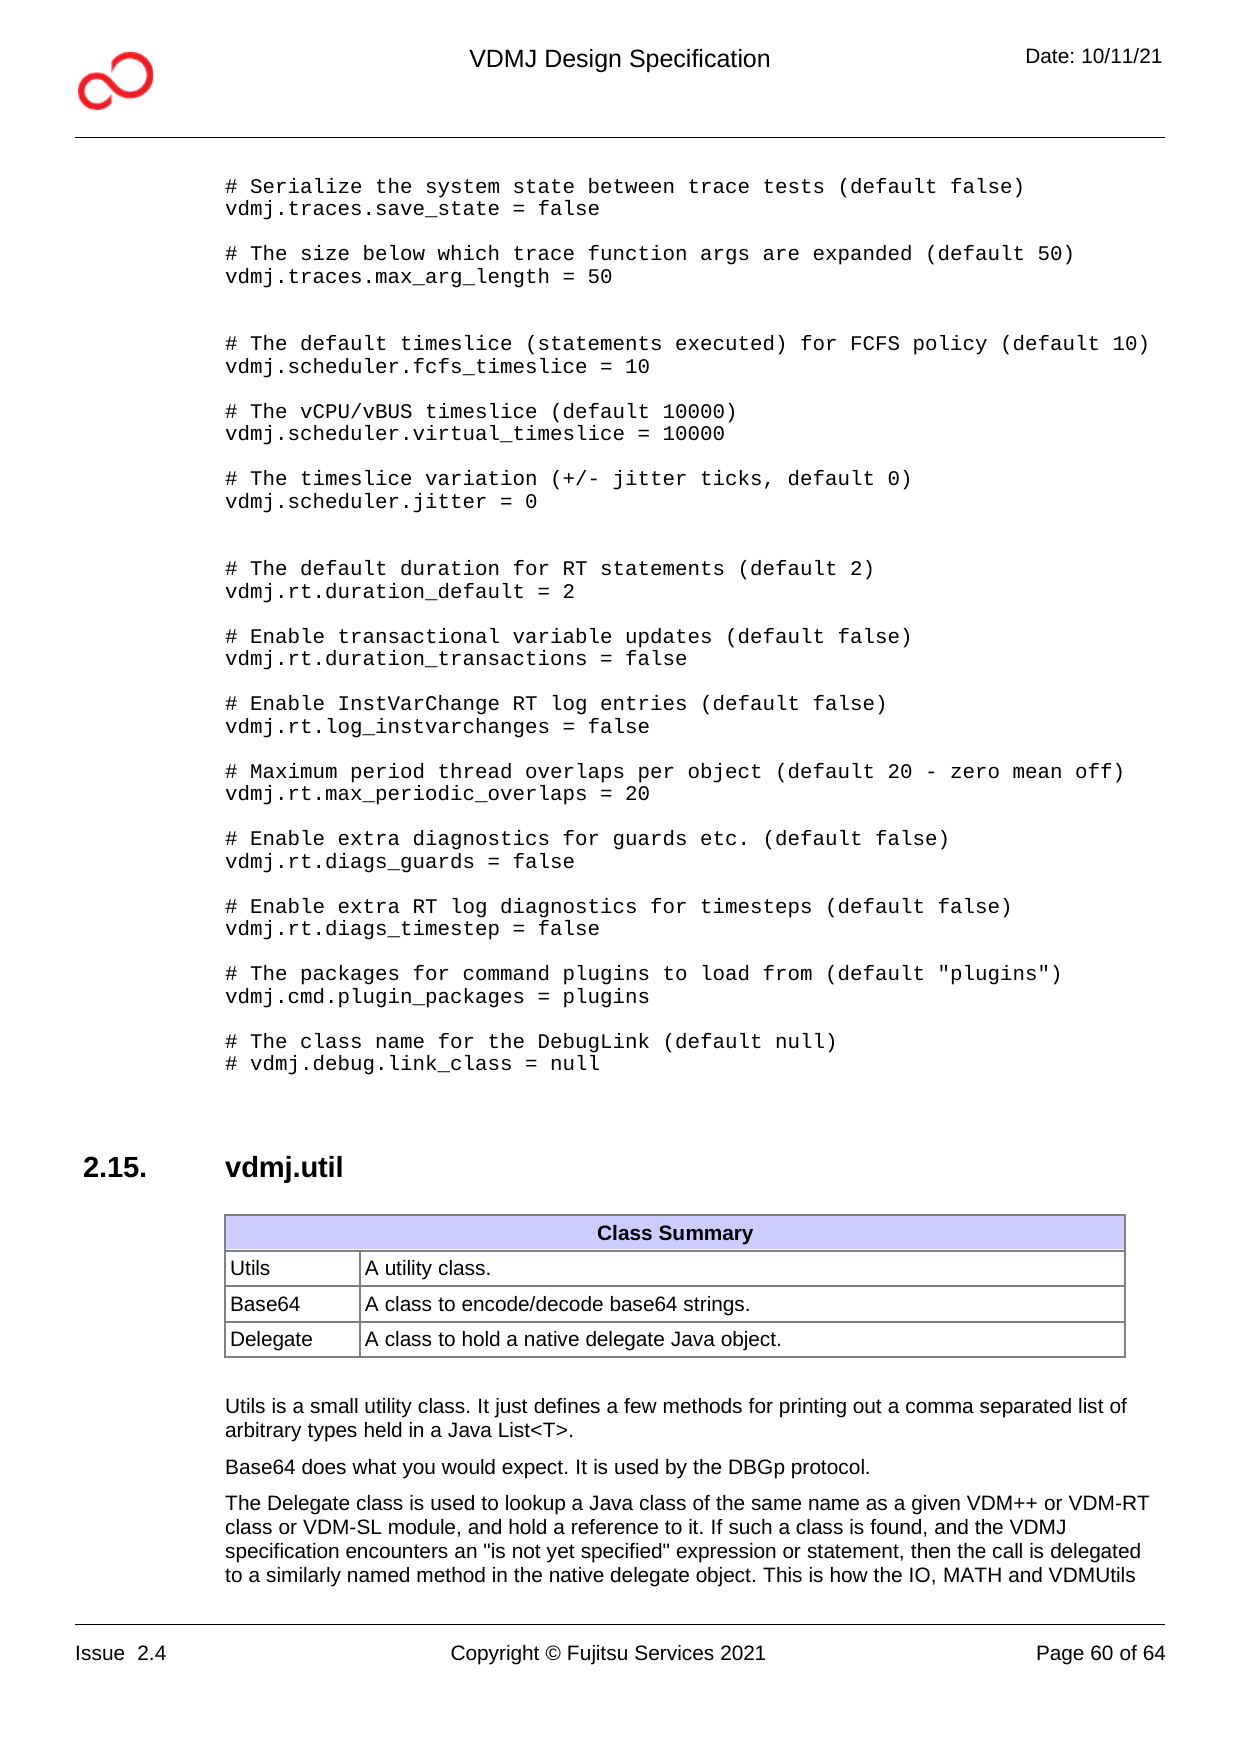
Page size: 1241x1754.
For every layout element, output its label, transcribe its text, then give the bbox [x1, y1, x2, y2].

text vdmj.scheduler.virtual_timeslice = 10000 [225, 423, 1165, 445]
text vdmj.rt.duration_transactions = false [225, 648, 1165, 670]
text vdmj.scheduler.fcfs_timeslice = 10 [225, 355, 1165, 378]
table_header Class Summary [226, 1216, 1124, 1249]
picture [78, 44, 153, 120]
text vdmj.traces.save_state = false [225, 198, 1165, 220]
text # The class name for the DebugLink (default null) [225, 1030, 1165, 1053]
text # vdmj.debug.link_class = null [225, 1053, 1165, 1075]
text vdmj.rt.duration_default = 2 [225, 580, 1165, 603]
text # The timeslice variation (+/- jitter ticks, default 0) [225, 468, 1165, 490]
text # Enable InstVarChange RT log entries (default false) [225, 693, 1165, 715]
text # Enable extra diagnostics for guards etc. (default false) [225, 828, 1165, 850]
subtitle vdmj.util [75, 1150, 1165, 1184]
table_cell Delegate [226, 1323, 359, 1356]
text vdmj.rt.max_periodic_overlaps = 20 [225, 783, 1165, 805]
text vdmj.rt.diags_guards = false [225, 850, 1165, 873]
table_cell Base64 [226, 1287, 359, 1321]
text # The packages for command plugins to load from (default "plugins") [225, 963, 1165, 985]
text # Maximum period thread overlaps per object (default 20 - zero mean off) [225, 760, 1165, 783]
text Utils is a small utility class. It just defines a few methods for printing out a comma separated list of arbitrary types held in a Java List<T>. [225, 1394, 1165, 1442]
text # The size below which trace function args are expanded (default 50) [225, 243, 1165, 265]
text # The vCPU/vBUS timeslice (default 10000) [225, 400, 1165, 423]
text Base64 does what you would expect. It is used by the DBGp protocol. [225, 1455, 1165, 1479]
text # Enable transactional variable updates (default false) [225, 625, 1165, 648]
text # The default timeslice (statements executed) for FCFS policy (default 10) [225, 333, 1165, 355]
text vdmj.rt.diags_timestep = false [225, 918, 1165, 940]
table_cell A utility class. [361, 1252, 1124, 1285]
text # The default duration for RT statements (default 2) [225, 558, 1165, 580]
text vdmj.cmd.plugin_packages = plugins [225, 985, 1165, 1008]
text The Delegate class is used to lookup a Java class of the same name as a given VDM++ or VDM-RT class or VDM-SL module, and hold a reference to it. If such a class is found, and the VDMJ specification encounters an "is not yet specified" expression or statement, then the call is delegated to a similarly named method in the native delegate object. This is how the IO, MATH and VDMUtils [225, 1491, 1165, 1587]
text vdmj.scheduler.jitter = 0 [225, 490, 1165, 513]
text # Serialize the system state between trace tests (default false) [225, 175, 1165, 198]
text vdmj.rt.log_instvarchanges = false [225, 715, 1165, 738]
table_cell Utils [226, 1252, 359, 1285]
table_cell A class to hold a native delegate Java object. [361, 1323, 1124, 1356]
text # Enable extra RT log diagnostics for timesteps (default false) [225, 895, 1165, 918]
text vdmj.traces.max_arg_length = 50 [225, 265, 1165, 288]
table_cell A class to encode/decode base64 strings. [361, 1287, 1124, 1321]
